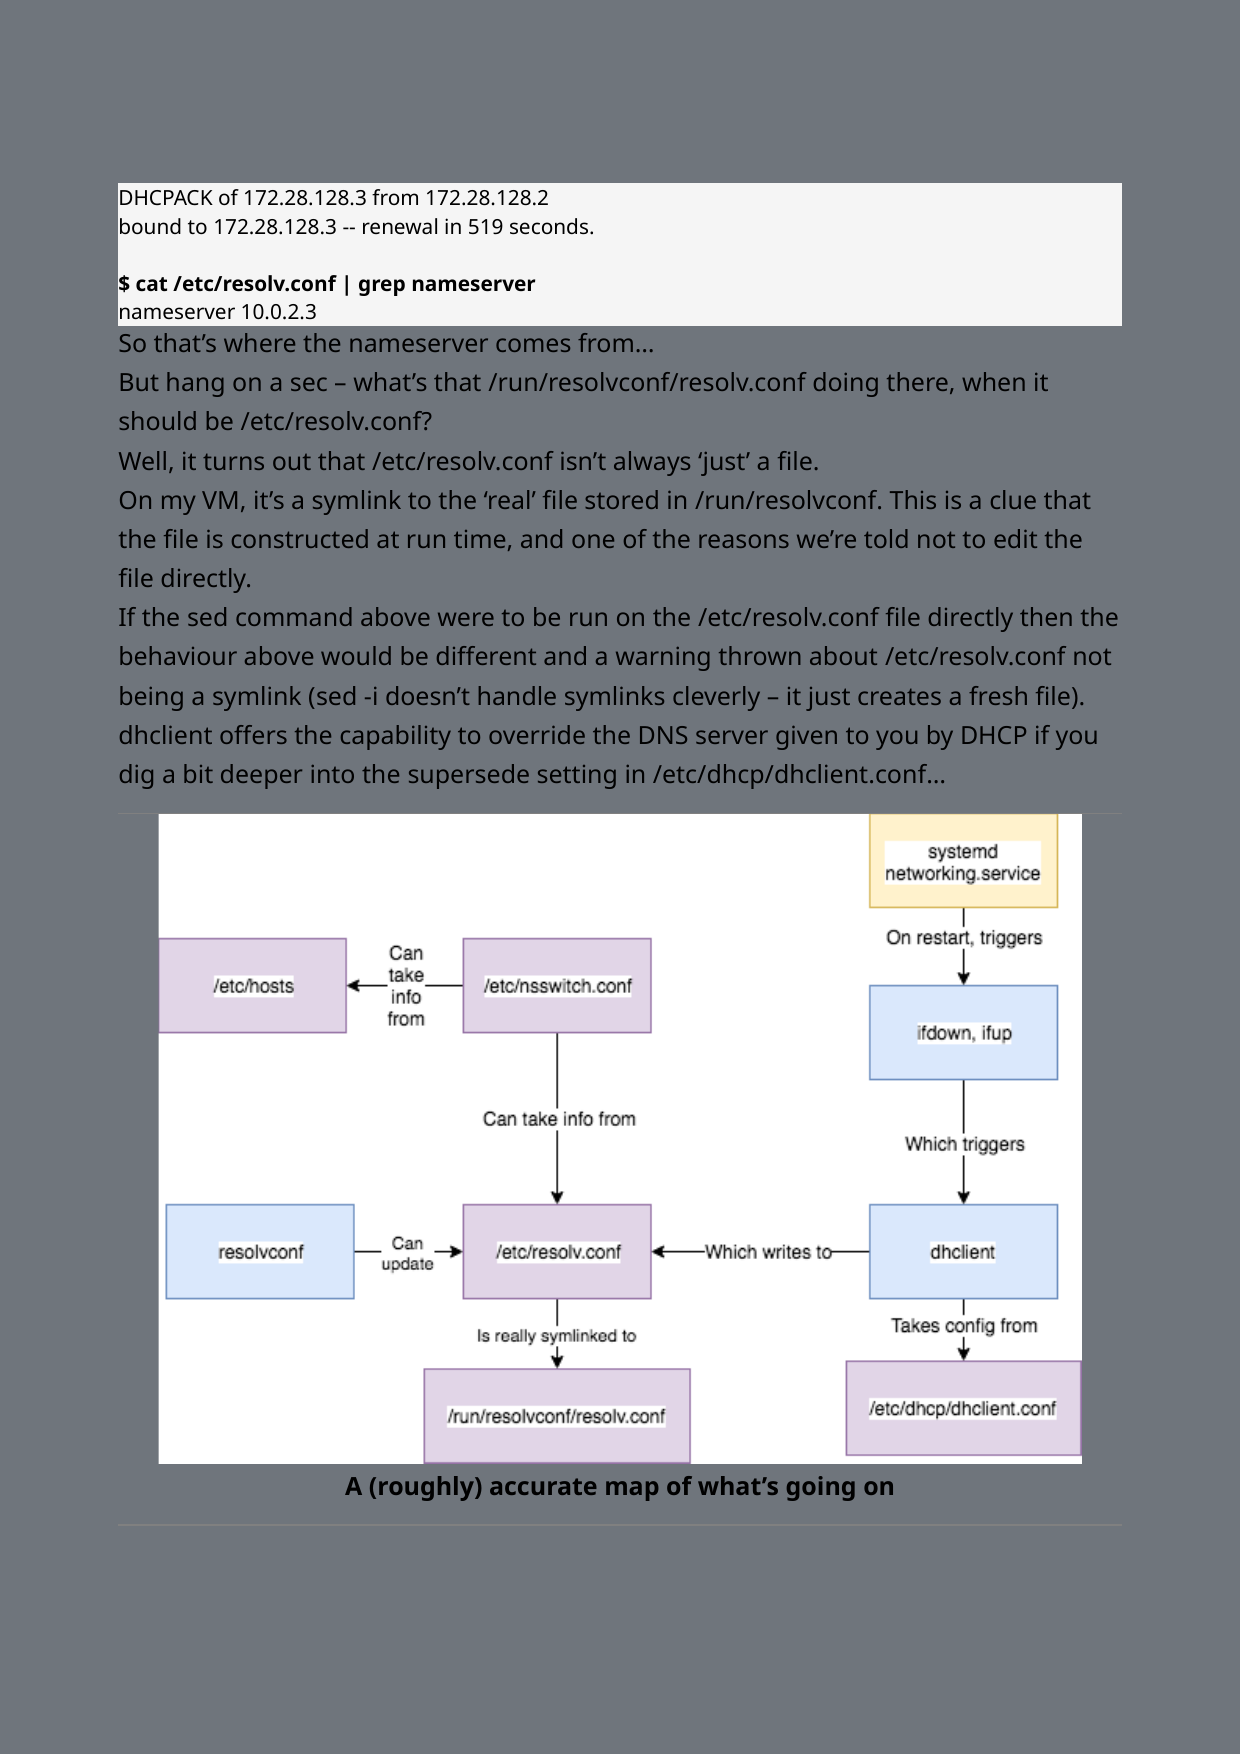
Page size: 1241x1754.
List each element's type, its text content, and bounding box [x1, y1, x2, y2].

text On my VM, it’s a symlink to the ‘real’ file stored in /run/resolvconf. This is a clue that the file is constructed at run time, and one of the reasons we’re told not to edit the file directly. [118, 482, 1122, 595]
text So that’s where the nameserver comes from… [118, 326, 1122, 360]
text nameserver 10.0.2.3 [118, 297, 1122, 326]
text DHCPACK of 172.28.128.3 from 172.28.128.2 [118, 183, 1122, 212]
text If the sed command above were to be run on the /etc/resolv.conf file directly then the behaviour above would be different and a warning thrown about /etc/resolv.conf not being a symlink (sed -i doesn’t handle symlinks cleverly – it just creates a fresh file). [118, 600, 1122, 712]
text $ cat /etc/resolv.conf | grep nameserver [118, 269, 1122, 297]
text Well, it turns out that /etc/resolv.conf isn’t always ‘just’ a file. [118, 443, 1122, 477]
picture [158, 814, 1082, 1464]
text dhclient offers the capability to override the DNS server given to you by DHCP if you dig a bit deeper into the supersede setting in /etc/dhcp/dhclient.conf… [118, 717, 1122, 791]
text But hang on a sec – what’s that /run/resolvconf/resolv.conf doing there, when it should be /etc/resolv.conf? [118, 365, 1122, 438]
text bound to 172.28.128.3 -- renewal in 519 seconds. [118, 212, 1122, 240]
text A (roughly) accurate map of what’s going on [118, 1468, 1122, 1502]
